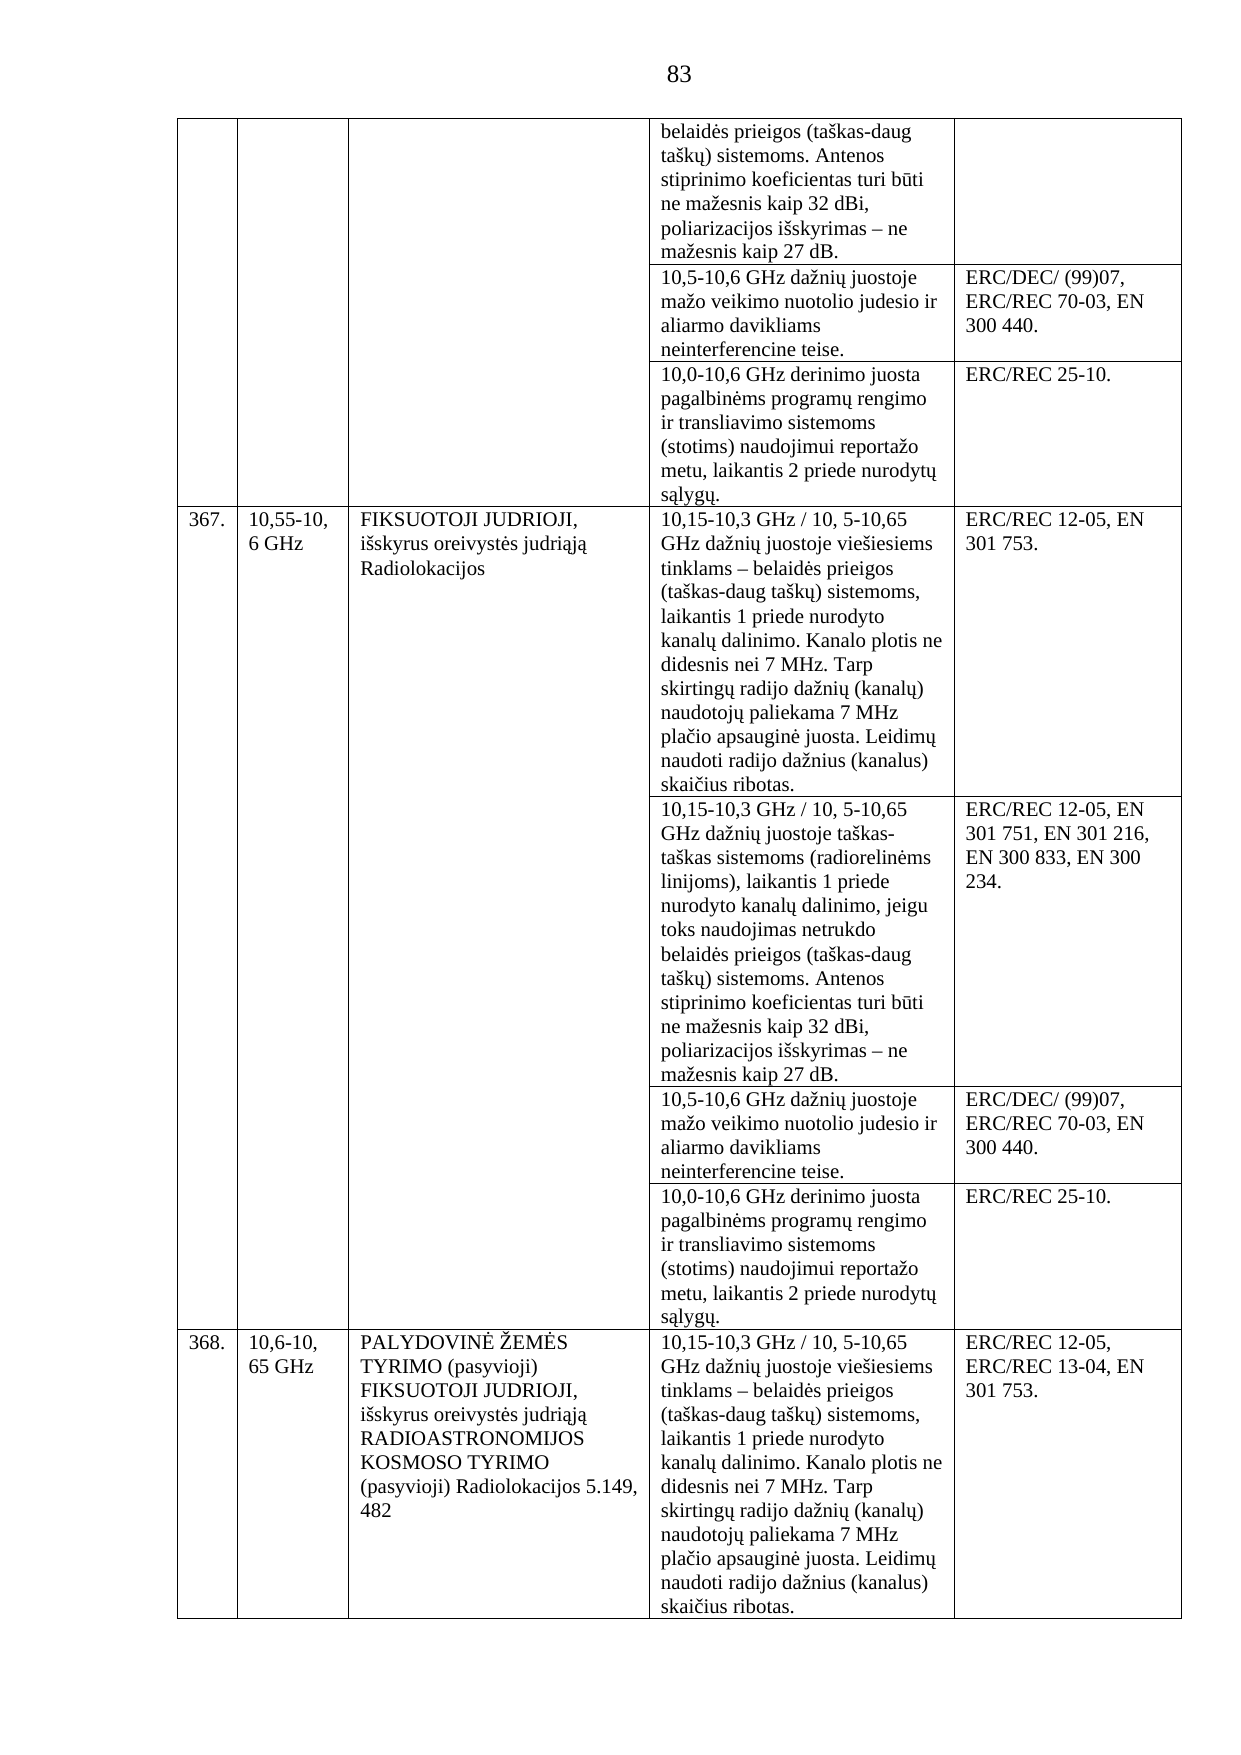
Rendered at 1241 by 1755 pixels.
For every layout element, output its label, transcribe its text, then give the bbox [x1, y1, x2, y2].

table_cell [178, 119, 237, 506]
table_cell 10,6-10, 65 GHz [238, 1330, 348, 1618]
table_cell ERC/REC 12-05, EN 301 753. [955, 507, 1181, 796]
table_cell ERC/REC 25-10. [955, 362, 1181, 506]
table_cell ERC/REC 12-05, EN 301 751, EN 301 216, EN 300 833, EN 300 234. [955, 797, 1181, 1086]
table_cell ERC/REC 25-10. [955, 1184, 1181, 1328]
table_cell [238, 119, 348, 506]
table_cell FIKSUOTOJI JUDRIOJI, išskyrus oreivystės judriąją Radiolokacijos [349, 507, 649, 1328]
table_cell 10,0-10,6 GHz derinimo juosta pagalbinėms programų rengimo ir transliavimo sistemoms (stotims) naudojimui reportažo metu, laikantis 2 priede nurodytų sąlygų. [650, 362, 954, 506]
table_cell 10,55-10, 6 GHz [238, 507, 348, 1328]
table_cell 10,5-10,6 GHz dažnių juostoje mažo veikimo nuotolio judesio ir aliarmo davikliams neinterferencine teise. [650, 265, 954, 361]
table_cell PALYDOVINĖ ŽEMĖS TYRIMO (pasyvioji) FIKSUOTOJI JUDRIOJI, išskyrus oreivystės judriąją RADIOASTRONOMIJOS KOSMOSO TYRIMO (pasyvioji) Radiolokacijos 5.149, 482 [349, 1330, 649, 1618]
table_cell 10,15-10,3 GHz / 10, 5-10,65 GHz dažnių juostoje viešiesiems tinklams – belaidės prieigos (taškas-daug taškų) sistemoms, laikantis 1 priede nurodyto kanalų dalinimo. Kanalo plotis ne didesnis nei 7 MHz. Tarp skirtingų radijo dažnių (kanalų) naudotojų paliekama 7 MHz plačio apsauginė juosta. Leidimų naudoti radijo dažnius (kanalus) skaičius ribotas. [650, 1330, 954, 1618]
table_cell ERC/DEC/ (99)07, ERC/REC 70-03, EN 300 440. [955, 265, 1181, 361]
table_cell 10,0-10,6 GHz derinimo juosta pagalbinėms programų rengimo ir transliavimo sistemoms (stotims) naudojimui reportažo metu, laikantis 2 priede nurodytų sąlygų. [650, 1184, 954, 1328]
table_cell ERC/DEC/ (99)07, ERC/REC 70-03, EN 300 440. [955, 1087, 1181, 1183]
table_cell ERC/REC 12-05, ERC/REC 13-04, EN 301 753. [955, 1330, 1181, 1618]
table_cell [349, 119, 649, 506]
table_cell 368. [178, 1330, 237, 1618]
table_cell belaidės prieigos (taškas-daug taškų) sistemoms. Antenos stiprinimo koeficientas turi būti ne mažesnis kaip 32 dBi, poliarizacijos išskyrimas – ne mažesnis kaip 27 dB. [650, 119, 954, 263]
table_cell 367. [178, 507, 237, 1328]
table_cell 10,15-10,3 GHz / 10, 5-10,65 GHz dažnių juostoje taškas- taškas sistemoms (radiorelinėms linijoms), laikantis 1 priede nurodyto kanalų dalinimo, jeigu toks naudojimas netrukdo belaidės prieigos (taškas-daug taškų) sistemoms. Antenos stiprinimo koeficientas turi būti ne mažesnis kaip 32 dBi, poliarizacijos išskyrimas – ne mažesnis kaip 27 dB. [650, 797, 954, 1086]
table_cell [955, 119, 1181, 263]
table_cell 10,5-10,6 GHz dažnių juostoje mažo veikimo nuotolio judesio ir aliarmo davikliams neinterferencine teise. [650, 1087, 954, 1183]
table_cell 10,15-10,3 GHz / 10, 5-10,65 GHz dažnių juostoje viešiesiems tinklams – belaidės prieigos (taškas-daug taškų) sistemoms, laikantis 1 priede nurodyto kanalų dalinimo. Kanalo plotis ne didesnis nei 7 MHz. Tarp skirtingų radijo dažnių (kanalų) naudotojų paliekama 7 MHz plačio apsauginė juosta. Leidimų naudoti radijo dažnius (kanalus) skaičius ribotas. [650, 507, 954, 796]
